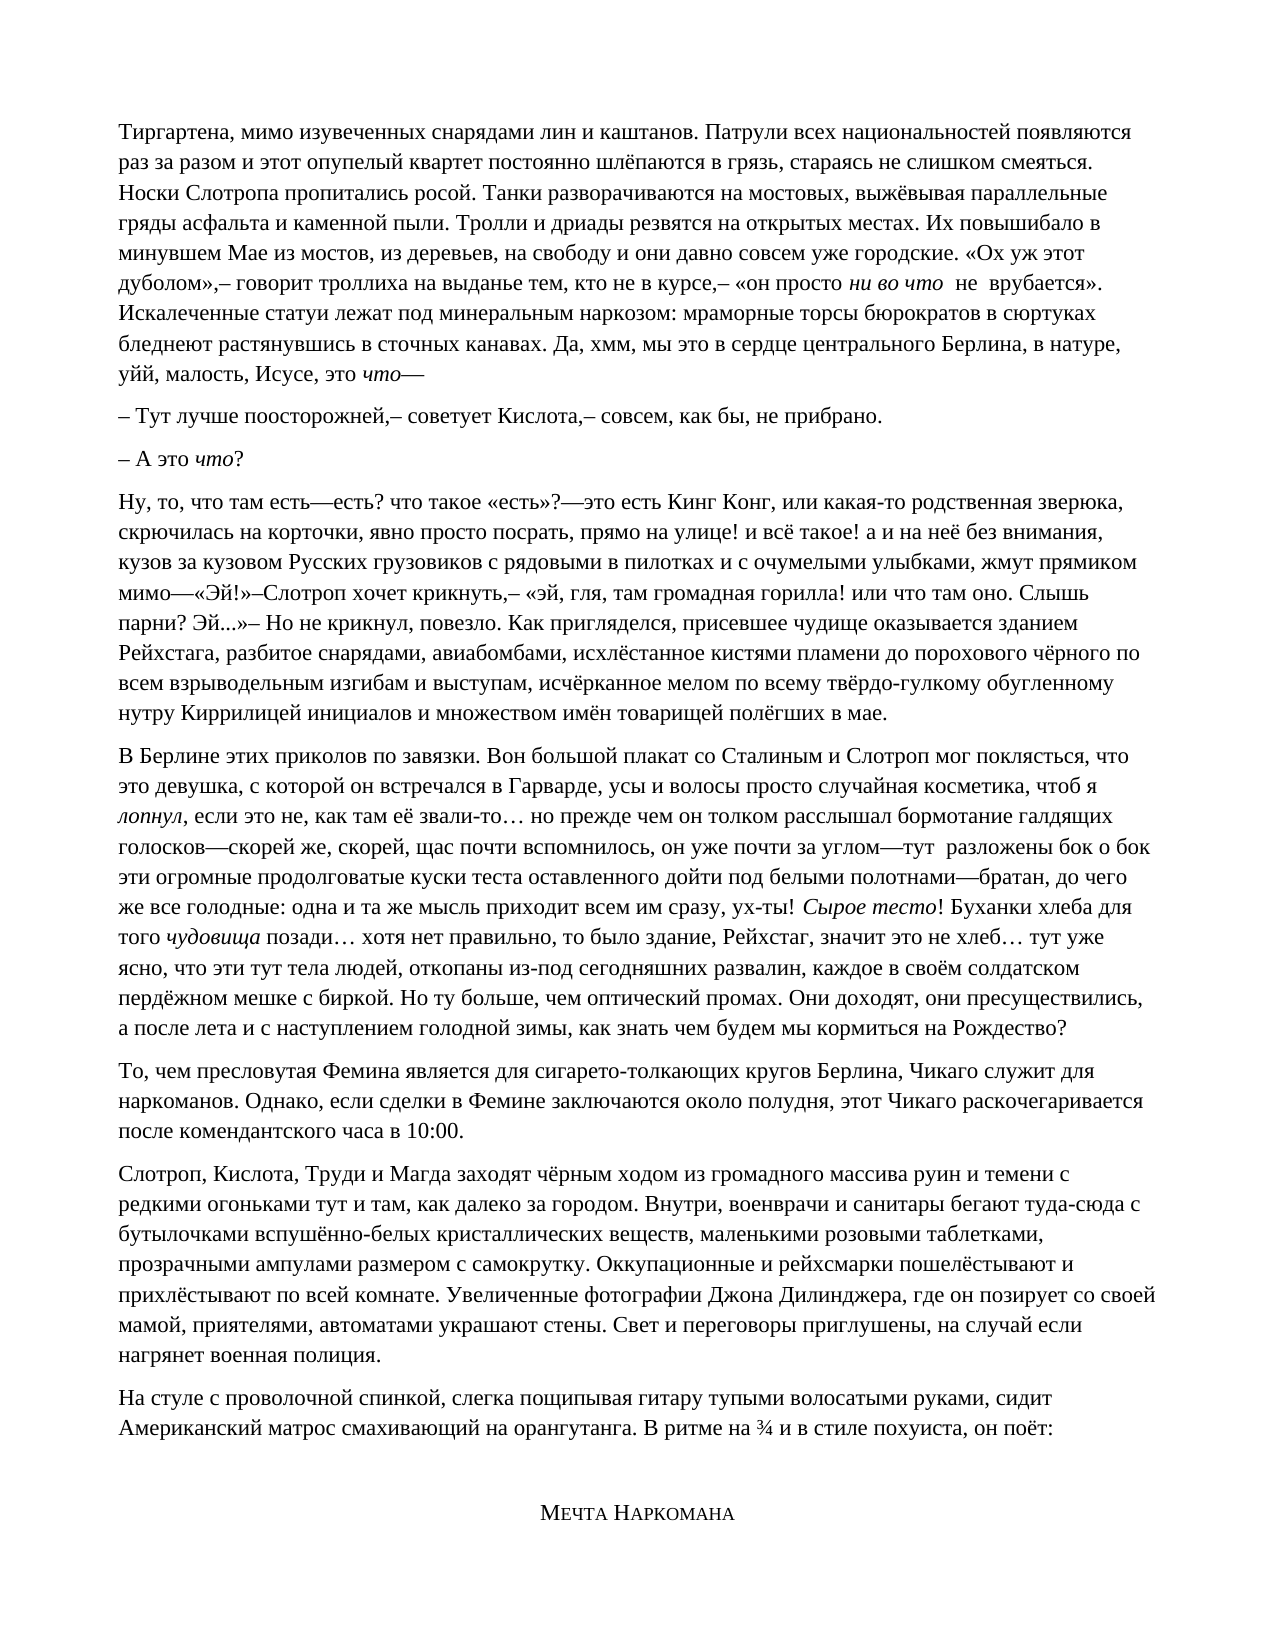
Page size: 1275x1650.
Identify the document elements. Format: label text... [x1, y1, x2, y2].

text На стуле с проволочной спинкой, слегка пощипывая гитару тупыми волосатыми руками, сидит Американский матрос смахивающий на орангутанга. В ритме на ¾ и в стиле похуиста, он поёт: [118, 1384, 1157, 1440]
text То, чем пресловутая Фемина является для сигарето-толкающих кругов Берлина, Чикаго служит для наркоманов. Однако, если сделки в Фемине заключаются около полудня, этот Чикаго раскочегаривается после комендантского часа в 10:00. [118, 1057, 1157, 1143]
text Слотроп, Кислота, Труди и Магда заходят чёрным ходом из громадного массива руин и темени с редкими огоньками тут и там, как далеко за городом. Внутри, военврачи и санитары бегают туда-сюда с бутылочками вспушённо-белых кристаллических веществ, маленькими розовыми таблетками, прозрачными ампулами размером с самокрутку. Оккупационные и рейхсмарки пошелёстывают и прихлёстывают по всей комнате. Увеличенные фотографии Джона Дилинджера, где он позирует со своей мамой, приятелями, автоматами украшают стены. Свет и переговоры приглушены, на случай если нагрянет военная полиция. [118, 1160, 1157, 1367]
text В Берлине этих приколов по завязки. Вон большой плакат со Сталиным и Слотроп мог поклясться, что это девушка, с которой он встречался в Гарварде, усы и волосы просто случайная косметика, чтоб я лопнул, если это не, как там её звали-то… но прежде чем он толком расслышал бормотание галдящих голосков—скорей же, скорей, щас почти вспомнилось, он уже почти за углом—тут разложены бок о бок эти огромные продолговатые куски теста оставленного дойти под белыми полотнами—братан, до чего же все голодные: одна и та же мысль приходит всем им сразу, ух-ты! Сырое тесто! Буханки хлеба для того чудовища позади… хотя нет правильно, то было здание, Рейхстаг, значит это не хлеб… тут уже ясно, что эти тут тела людей, откопаны из-под сегодняшних развалин, каждое в своём солдатском пердёжном мешке с биркой. Но ту больше, чем оптический промах. Они доходят, они пресуществились, а после лета и с наступлением голодной зимы, как знать чем будем мы кормиться на Рождество? [118, 742, 1157, 1040]
text Ну, то, что там есть—есть? что такое «есть»?—это есть Кинг Конг, или какая-то родственная зверюка, скрючилась на корточки, явно просто посрать, прямо на улице! и всё такое! а и на неё без внимания, кузов за кузовом Русских грузовиков с рядовыми в пилотках и с очумелыми улыбками, жмут прямиком мимо—«Эй!»–Слотроп хочет крикнуть,– «эй, гля, там громадная горилла! или что там оно. Слышь парни? Эй...»– Но не крикнул, повезло. Как пригляделся, присевшее чудище оказывается зданием Рейхстага, разбитое снарядами, авиабомбами, исхлёстанное кистями пламени до порохового чёрного по всем взрыводельным изгибам и выступам, исчёрканное мелом по всему твёрдо-гулкому обугленному нутру Киррилицей инициалов и множеством имён товарищей полёгших в мае. [118, 488, 1157, 726]
text – А это что? [118, 445, 1157, 472]
text – Тут лучше поосторожней,– советует Кислота,– совсем, как бы, не прибрано. [118, 402, 1157, 429]
text Мечта Наркомана [118, 1499, 1157, 1526]
text Тиргартена, мимо изувеченных снарядами лин и каштанов. Патрули всех национальностей появляются раз за разом и этот опупелый квартет постоянно шлёпаются в грязь, стараясь не слишком смеяться. Носки Слотропа пропитались росой. Танки разворачиваются на мостовых, выжёвывая параллельные гряды асфальта и каменной пыли. Тролли и дриады резвятся на открытых местах. Их повышибало в минувшем Мае из мостов, из деревьев, на свободу и они давно совсем уже городские. «Ох уж этот дуболом»,– говорит троллиха на выданье тем, кто не в курсе,– «он просто ни во что не врубается». Искалеченные статуи лежат под минеральным наркозом: мраморные торсы бюрократов в сюртуках бледнеют растянувшись в сточных канавах. Да, хмм, мы это в сердце центрального Берлина, в натуре, уйй, малость, Исусе, это что— [118, 118, 1157, 386]
